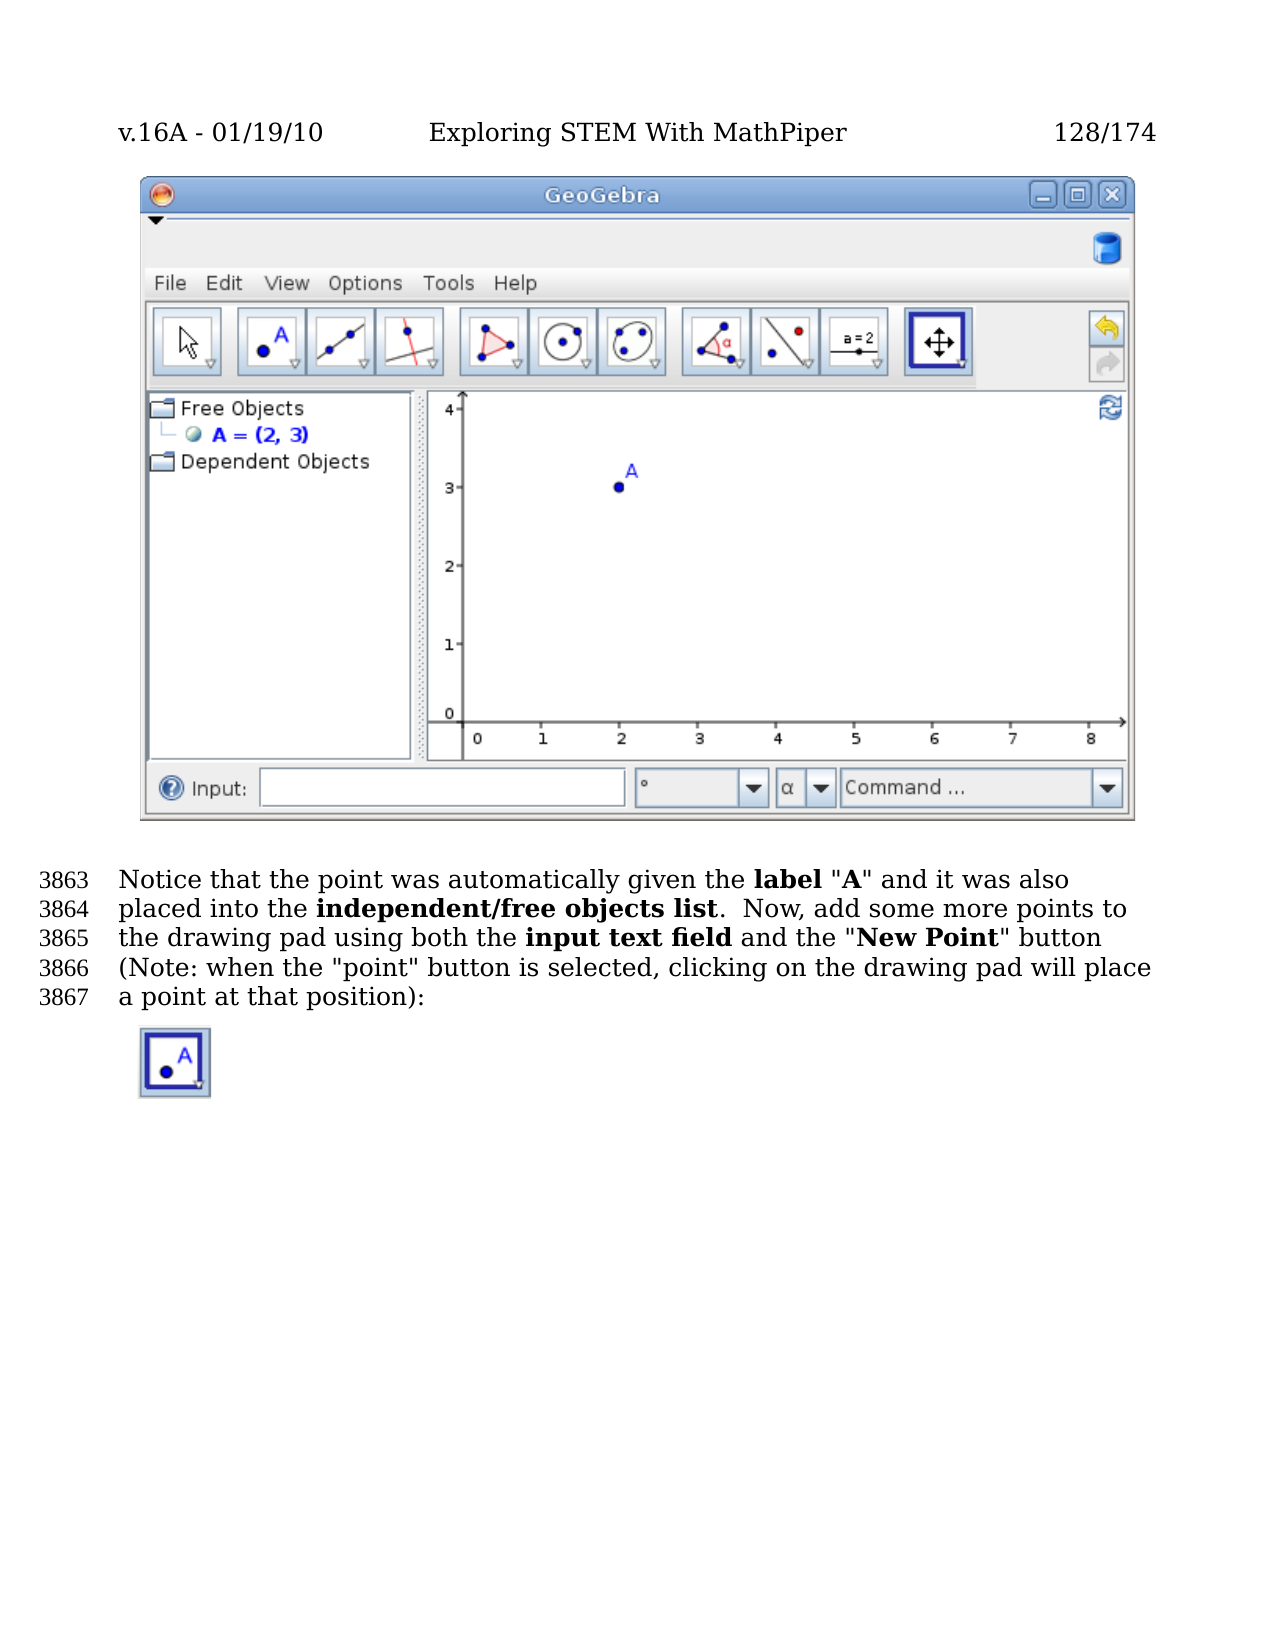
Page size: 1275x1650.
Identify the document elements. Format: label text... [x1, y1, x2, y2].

text Notice that the point was automatically given the label "A" and it was also placed into the independent/free objects list. Now, add some more points to the drawing pad using both the input text field and the "New Point" button (Note: when the "point" button is selected, clicking on the drawing pad will place a point at that position): [118, 865, 1157, 1011]
picture [140, 176, 1136, 821]
picture [137, 1025, 212, 1099]
